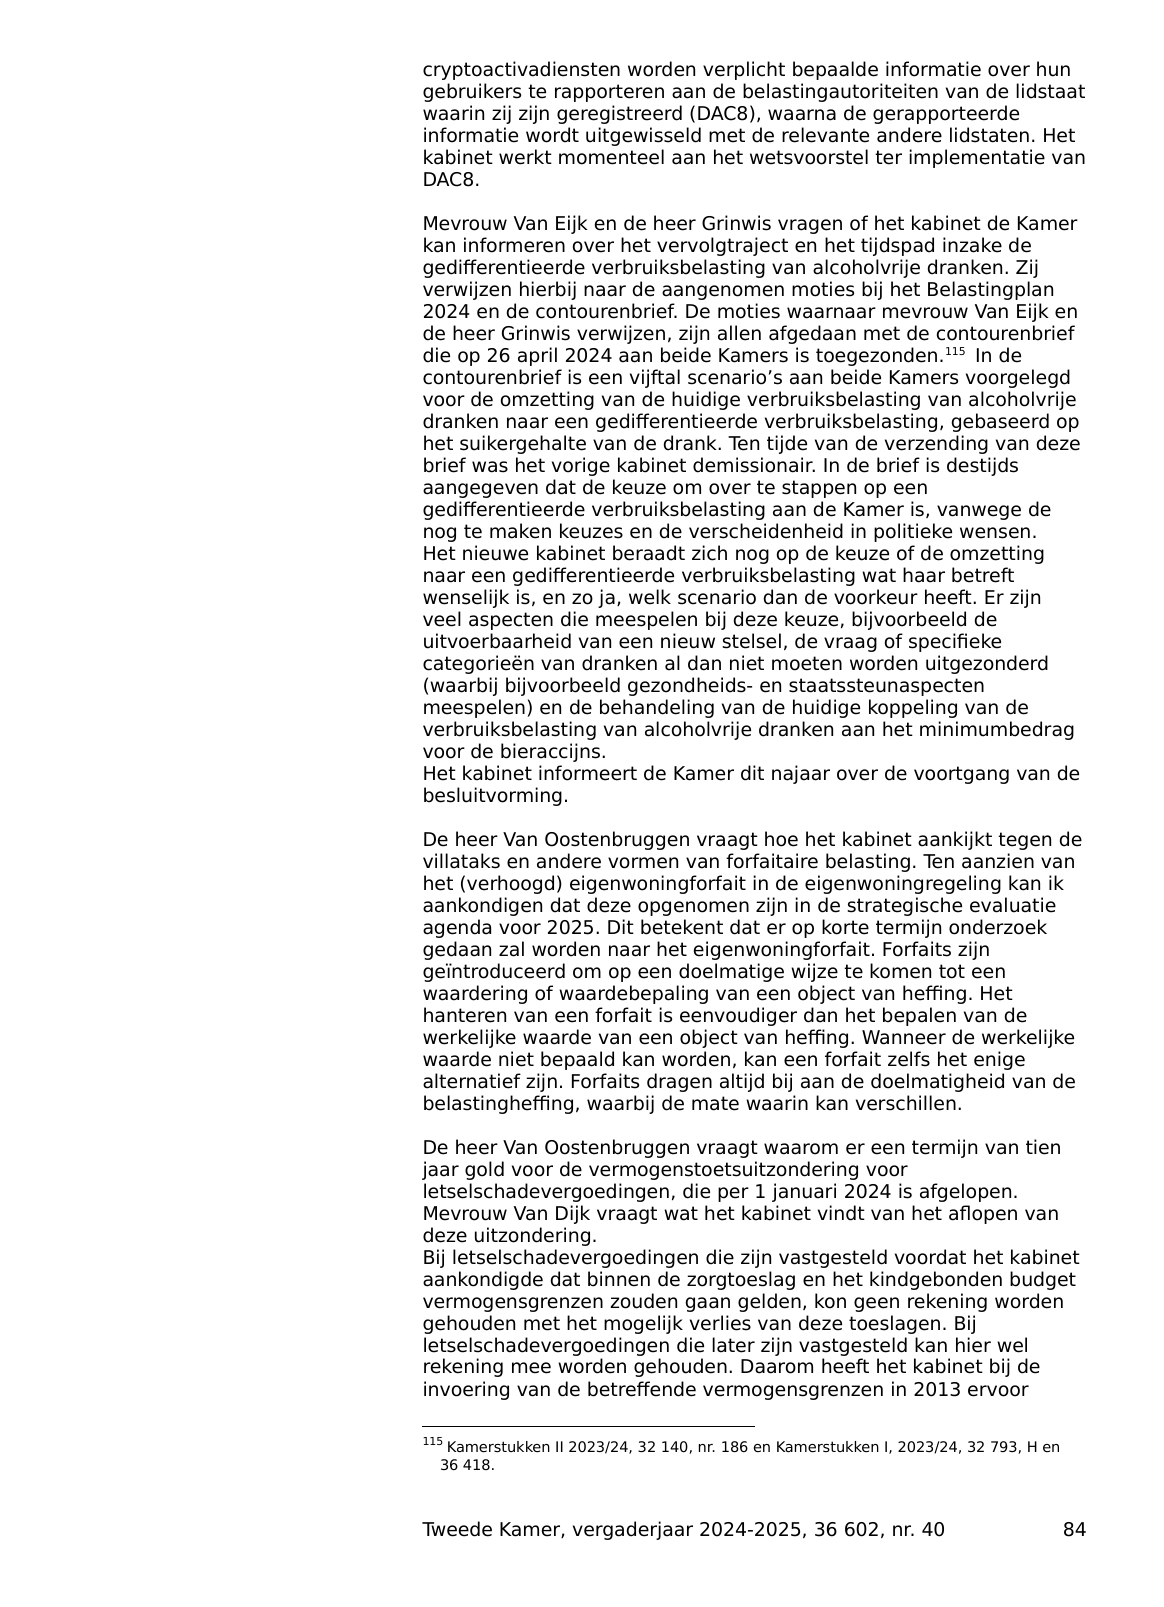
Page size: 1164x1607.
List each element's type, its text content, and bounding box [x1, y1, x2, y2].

text Mevrouw Van Eijk en de heer Grinwis vragen of het kabinet de Kamer kan informeren over het vervolgtraject en het tijdspad inzake de gedifferentieerde verbruiksbelasting van alcoholvrije dranken. Zij verwijzen hierbij naar de aangenomen moties bij het Belastingplan 2024 en de contourenbrief. De moties waarnaar mevrouw Van Eijk en de heer Grinwis verwijzen, zijn allen afgedaan met de contourenbrief die op 26 april 2024 aan beide Kamers is toegezonden. In de contourenbrief is een vijftal scenario’s aan beide Kamers voorgelegd voor de omzetting van de huidige verbruiksbelasting van alcoholvrije dranken naar een gedifferentieerde verbruiksbelasting, gebaseerd op het suikergehalte van de drank. Ten tijde van de verzending van deze brief was het vorige kabinet demissionair. In de brief is destijds aangegeven dat de keuze om over te stappen op een gedifferentieerde verbruiksbelasting aan de Kamer is, vanwege de nog te maken keuzes en de verscheidenheid in politieke wensen. [422, 213, 1087, 543]
text Het kabinet informeert de Kamer dit najaar over de voortgang van de besluitvorming. [422, 763, 1087, 807]
text De heer Van Oostenbruggen vraagt hoe het kabinet aankijkt tegen de villataks en andere vormen van forfaitaire belasting. Ten aanzien van het (verhoogd) eigenwoningforfait in de eigenwoningregeling kan ik aankondigen dat deze opgenomen zijn in de strategische evaluatie agenda voor 2025. Dit betekent dat er op korte termijn onderzoek gedaan zal worden naar het eigenwoningforfait. Forfaits zijn geïntroduceerd om op een doelmatige wijze te komen tot een waardering of waardebepaling van een object van heffing. Het hanteren van een forfait is eenvoudiger dan het bepalen van de werkelijke waarde van een object van heffing. Wanneer de werkelijke waarde niet bepaald kan worden, kan een forfait zelfs het enige alternatief zijn. Forfaits dragen altijd bij aan de doelmatigheid van de belastingheffing, waarbij de mate waarin kan verschillen. [422, 829, 1087, 1114]
text Bij letselschadevergoedingen die zijn vastgesteld voordat het kabinet aankondigde dat binnen de zorgtoeslag en het kindgebonden budget vermogensgrenzen zouden gaan gelden, kon geen rekening worden gehouden met het mogelijk verlies van deze toeslagen. Bij letselschadevergoedingen die later zijn vastgesteld kan hier wel rekening mee worden gehouden. Daarom heeft het kabinet bij de invoering van de betreffende vermogensgrenzen in 2013 ervoor [422, 1247, 1087, 1400]
text Kamerstukken II 2023/24, 32 140, nr. 186 en Kamerstukken I, 2023/24, 32 793, H en 36 418. [422, 1435, 1087, 1474]
text De heer Van Oostenbruggen vraagt waarom er een termijn van tien jaar gold voor de vermogenstoetsuitzondering voor letselschadevergoedingen, die per 1 januari 2024 is afgelopen. Mevrouw Van Dijk vraagt wat het kabinet vindt van het aflopen van deze uitzondering. [422, 1137, 1087, 1247]
text Het nieuwe kabinet beraadt zich nog op de keuze of de omzetting naar een gedifferentieerde verbruiksbelasting wat haar betreft wenselijk is, en zo ja, welk scenario dan de voorkeur heeft. Er zijn veel aspecten die meespelen bij deze keuze, bijvoorbeeld de uitvoerbaarheid van een nieuw stelsel, de vraag of specifieke categorieën van dranken al dan niet moeten worden uitgezonderd (waarbij bijvoorbeeld gezondheids- en staatssteunaspecten meespelen) en de behandeling van de huidige koppeling van de verbruiksbelasting van alcoholvrije dranken aan het minimumbedrag voor de bieraccijns. [422, 543, 1087, 763]
text cryptoactivadiensten worden verplicht bepaalde informatie over hun gebruikers te rapporteren aan de belastingautoriteiten van de lidstaat waarin zij zijn geregistreerd (DAC8), waarna de gerapporteerde informatie wordt uitgewisseld met de relevante andere lidstaten. Het kabinet werkt momenteel aan het wetsvoorstel ter implementatie van DAC8. [422, 59, 1087, 191]
